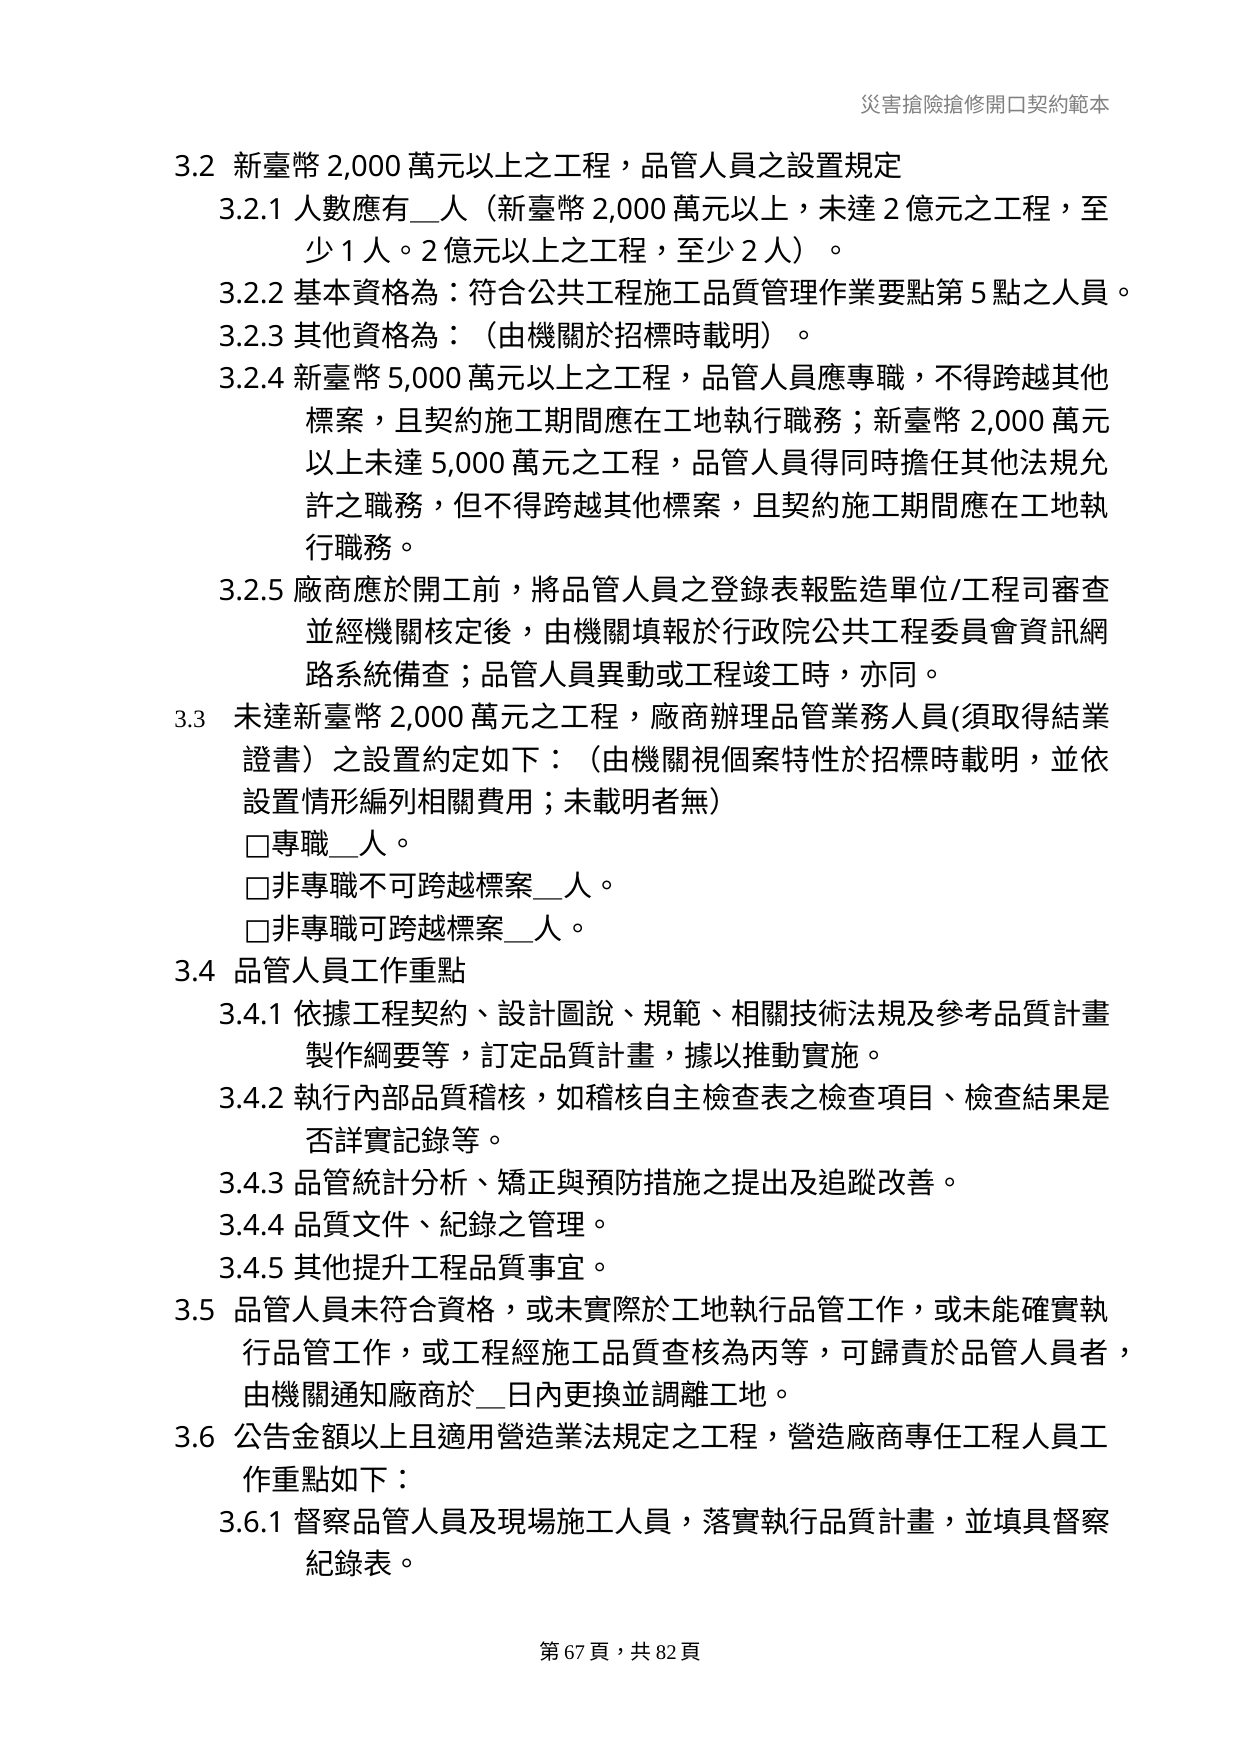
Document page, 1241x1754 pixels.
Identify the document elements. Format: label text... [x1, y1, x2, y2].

list 品質文件、紀錄之管理。 [218, 1202, 1110, 1244]
list 公告金額以上且適用營造業法規定之工程，營造廠商專任工程人員工作重點如下： [174, 1414, 1110, 1498]
list 執行內部品質稽核，如稽核自主檢查表之檢查項目、檢查結果是否詳實記錄等。 [218, 1075, 1110, 1159]
list 品管人員工作重點 [174, 948, 1110, 990]
list 廠商應於開工前，將品管人員之登錄表報監造單位/工程司審查並經機關核定後，由機關填報於行政院公共工程委員會資訊網路系統備查；品管人員異動或工程竣工時，亦同。 [218, 567, 1110, 694]
list 督察品管人員及現場施工人員，落實執行品質計畫，並填具督察紀錄表。 [218, 1498, 1110, 1583]
list 人數應有＿人（新臺幣2,000萬元以上，未達2億元之工程，至少1人。2億元以上之工程，至少2人）。 [218, 185, 1110, 270]
list 未達新臺幣2,000萬元之工程，廠商辦理品管業務人員(須取得結業證書）之設置約定如下：（由機關視個案特性於招標時載明，並依設置情形編列相關費用；未載明者無） [174, 694, 1110, 821]
text □非專職不可跨越標案＿人。 [244, 863, 1110, 905]
list 新臺幣2,000萬元以上之工程，品管人員之設置規定 [174, 143, 1110, 185]
list 品管統計分析、矯正與預防措施之提出及追蹤改善。 [218, 1159, 1110, 1202]
list 其他提升工程品質事宜。 [218, 1244, 1110, 1287]
text □專職＿人。 [244, 821, 1110, 863]
list 品管人員未符合資格，或未實際於工地執行品管工作，或未能確實執行品管工作，或工程經施工品質查核為丙等，可歸責於品管人員者，由機關通知廠商於＿日內更換並調離工地。 [174, 1287, 1110, 1414]
list 新臺幣5,000萬元以上之工程，品管人員應專職，不得跨越其他標案，且契約施工期間應在工地執行職務；新臺幣2,000萬元以上未達5,000萬元之工程，品管人員得同時擔任其他法規允許之職務，但不得跨越其他標案，且契約施工期間應在工地執行職務。 [218, 355, 1110, 567]
list 依據工程契約、設計圖說、規範、相關技術法規及參考品質計畫製作綱要等，訂定品質計畫，據以推動實施。 [218, 990, 1110, 1075]
list 其他資格為：（由機關於招標時載明）。 [218, 312, 1110, 355]
text □非專職可跨越標案＿人。 [244, 905, 1110, 948]
list 基本資格為：符合公共工程施工品質管理作業要點第5點之人員。 [218, 270, 1110, 312]
